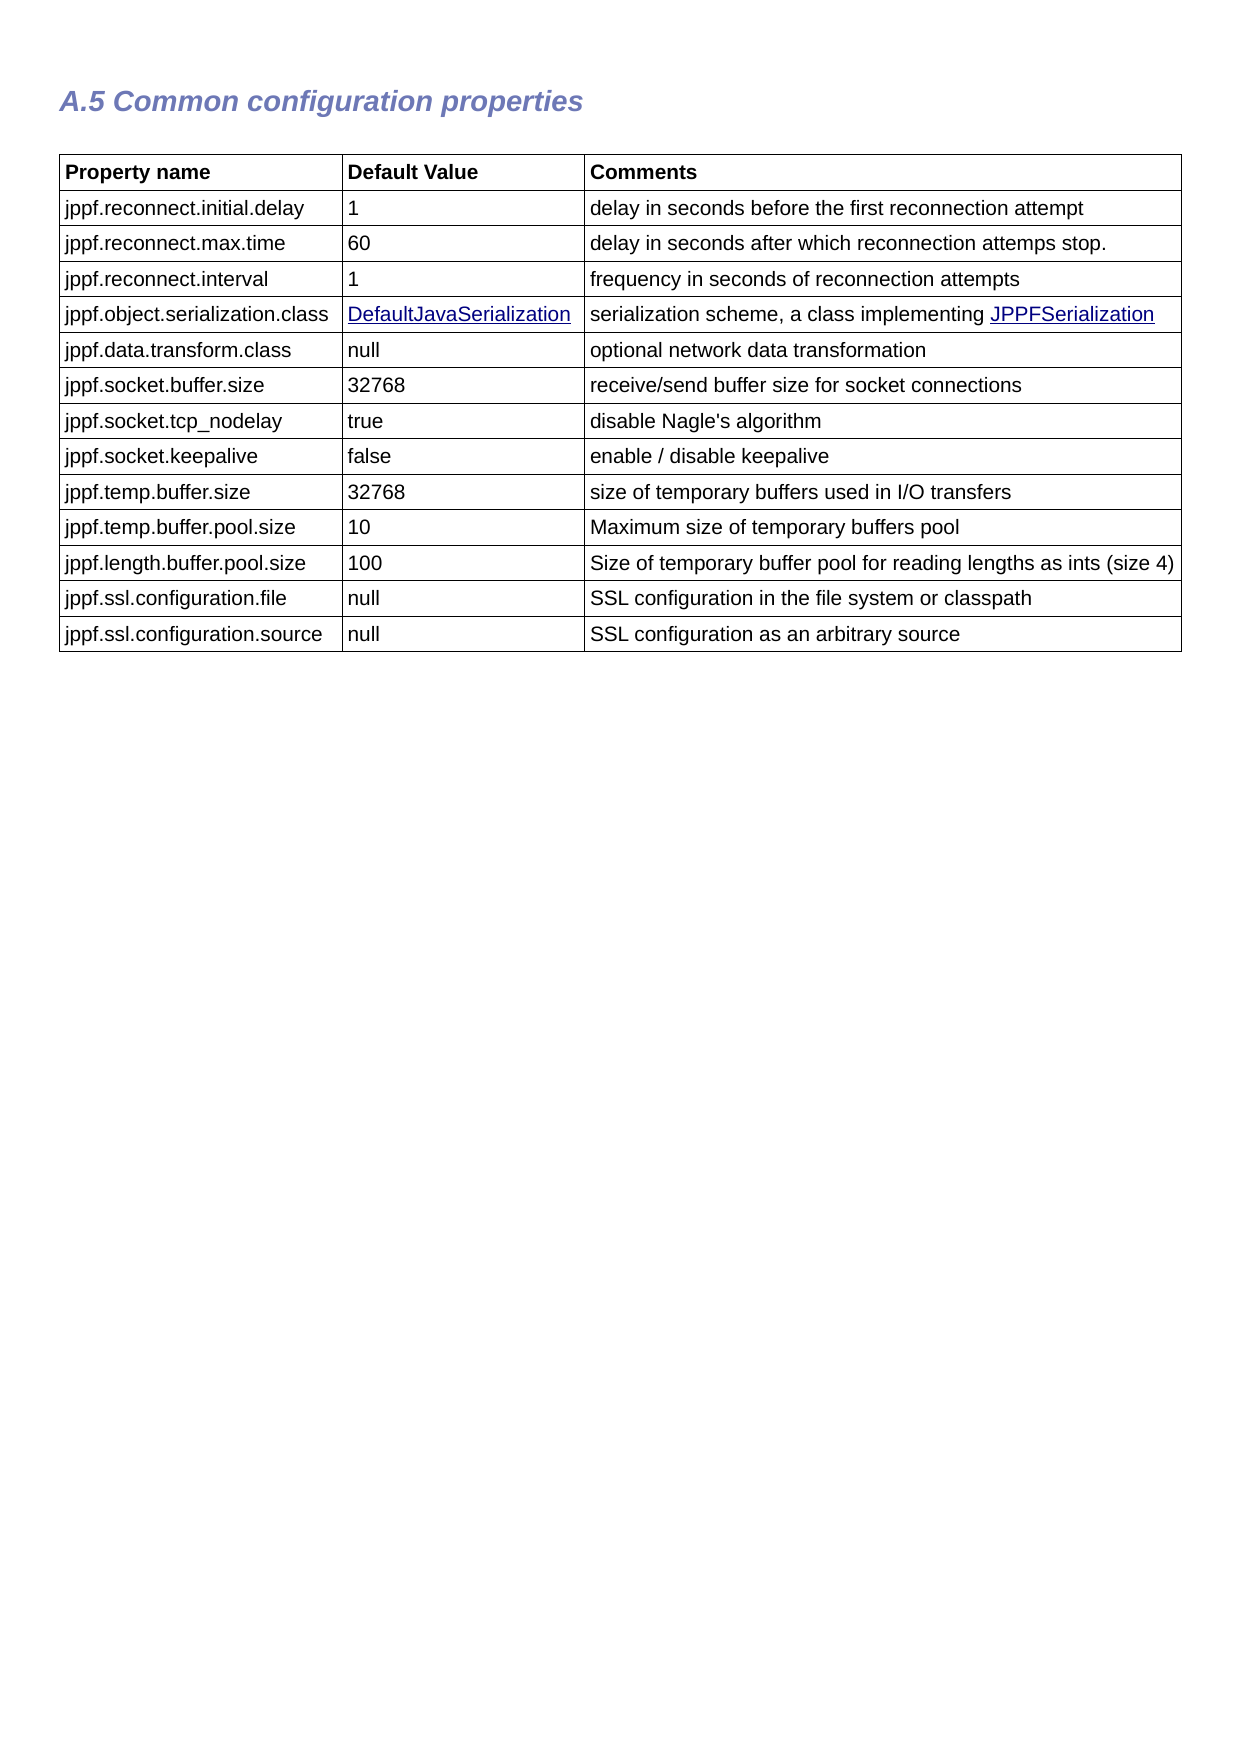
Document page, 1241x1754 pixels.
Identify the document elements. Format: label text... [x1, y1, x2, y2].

table_cell 60 [343, 226, 584, 261]
table_cell jppf.reconnect.max.time [60, 226, 342, 261]
table_cell null [343, 333, 584, 367]
table_cell receive/send buffer size for socket connections [585, 368, 1181, 403]
table_cell 1 [343, 191, 584, 225]
table_cell jppf.ssl.configuration.file [60, 581, 342, 616]
table_cell SSL configuration as an arbitrary source [585, 617, 1181, 651]
table_header Default Value [343, 155, 584, 189]
table_cell 32768 [343, 475, 584, 509]
table_cell enable / disable keepalive [585, 439, 1181, 474]
table_cell frequency in seconds of reconnection attempts [585, 262, 1181, 296]
table_cell jppf.length.buffer.pool.size [60, 546, 342, 580]
table_cell 100 [343, 546, 584, 580]
table_cell jppf.data.transform.class [60, 333, 342, 367]
table_cell 32768 [343, 368, 584, 403]
table_cell optional network data transformation [585, 333, 1181, 367]
table_cell null [343, 581, 584, 616]
table_cell SSL configuration in the file system or classpath [585, 581, 1181, 616]
table_cell disable Nagle's algorithm [585, 404, 1181, 438]
subtitle Common configuration properties [59, 84, 1181, 118]
table_cell jppf.socket.keepalive [60, 439, 342, 474]
table_cell jppf.temp.buffer.pool.size [60, 510, 342, 545]
table_cell Maximum size of temporary buffers pool [585, 510, 1181, 545]
table_cell jppf.reconnect.interval [60, 262, 342, 296]
table_cell delay in seconds after which reconnection attemps stop. [585, 226, 1181, 261]
table_cell serialization scheme, a class implementing JPPFSerialization [585, 297, 1181, 332]
table_header Property name [60, 155, 342, 189]
table_cell 1 [343, 262, 584, 296]
table_header Comments [585, 155, 1181, 189]
table_cell jppf.object.serialization.class [60, 297, 342, 332]
table_cell true [343, 404, 584, 438]
table_cell jppf.temp.buffer.size [60, 475, 342, 509]
table_cell jppf.socket.buffer.size [60, 368, 342, 403]
table_cell size of temporary buffers used in I/O transfers [585, 475, 1181, 509]
table_cell jppf.reconnect.initial.delay [60, 191, 342, 225]
table_cell false [343, 439, 584, 474]
table_cell jppf.ssl.configuration.source [60, 617, 342, 651]
table_cell Size of temporary buffer pool for reading lengths as ints (size 4) [585, 546, 1181, 580]
table_cell jppf.socket.tcp_nodelay [60, 404, 342, 438]
table_cell null [343, 617, 584, 651]
table_cell delay in seconds before the first reconnection attempt [585, 191, 1181, 225]
table_cell DefaultJavaSerialization [343, 297, 584, 332]
table_cell 10 [343, 510, 584, 545]
